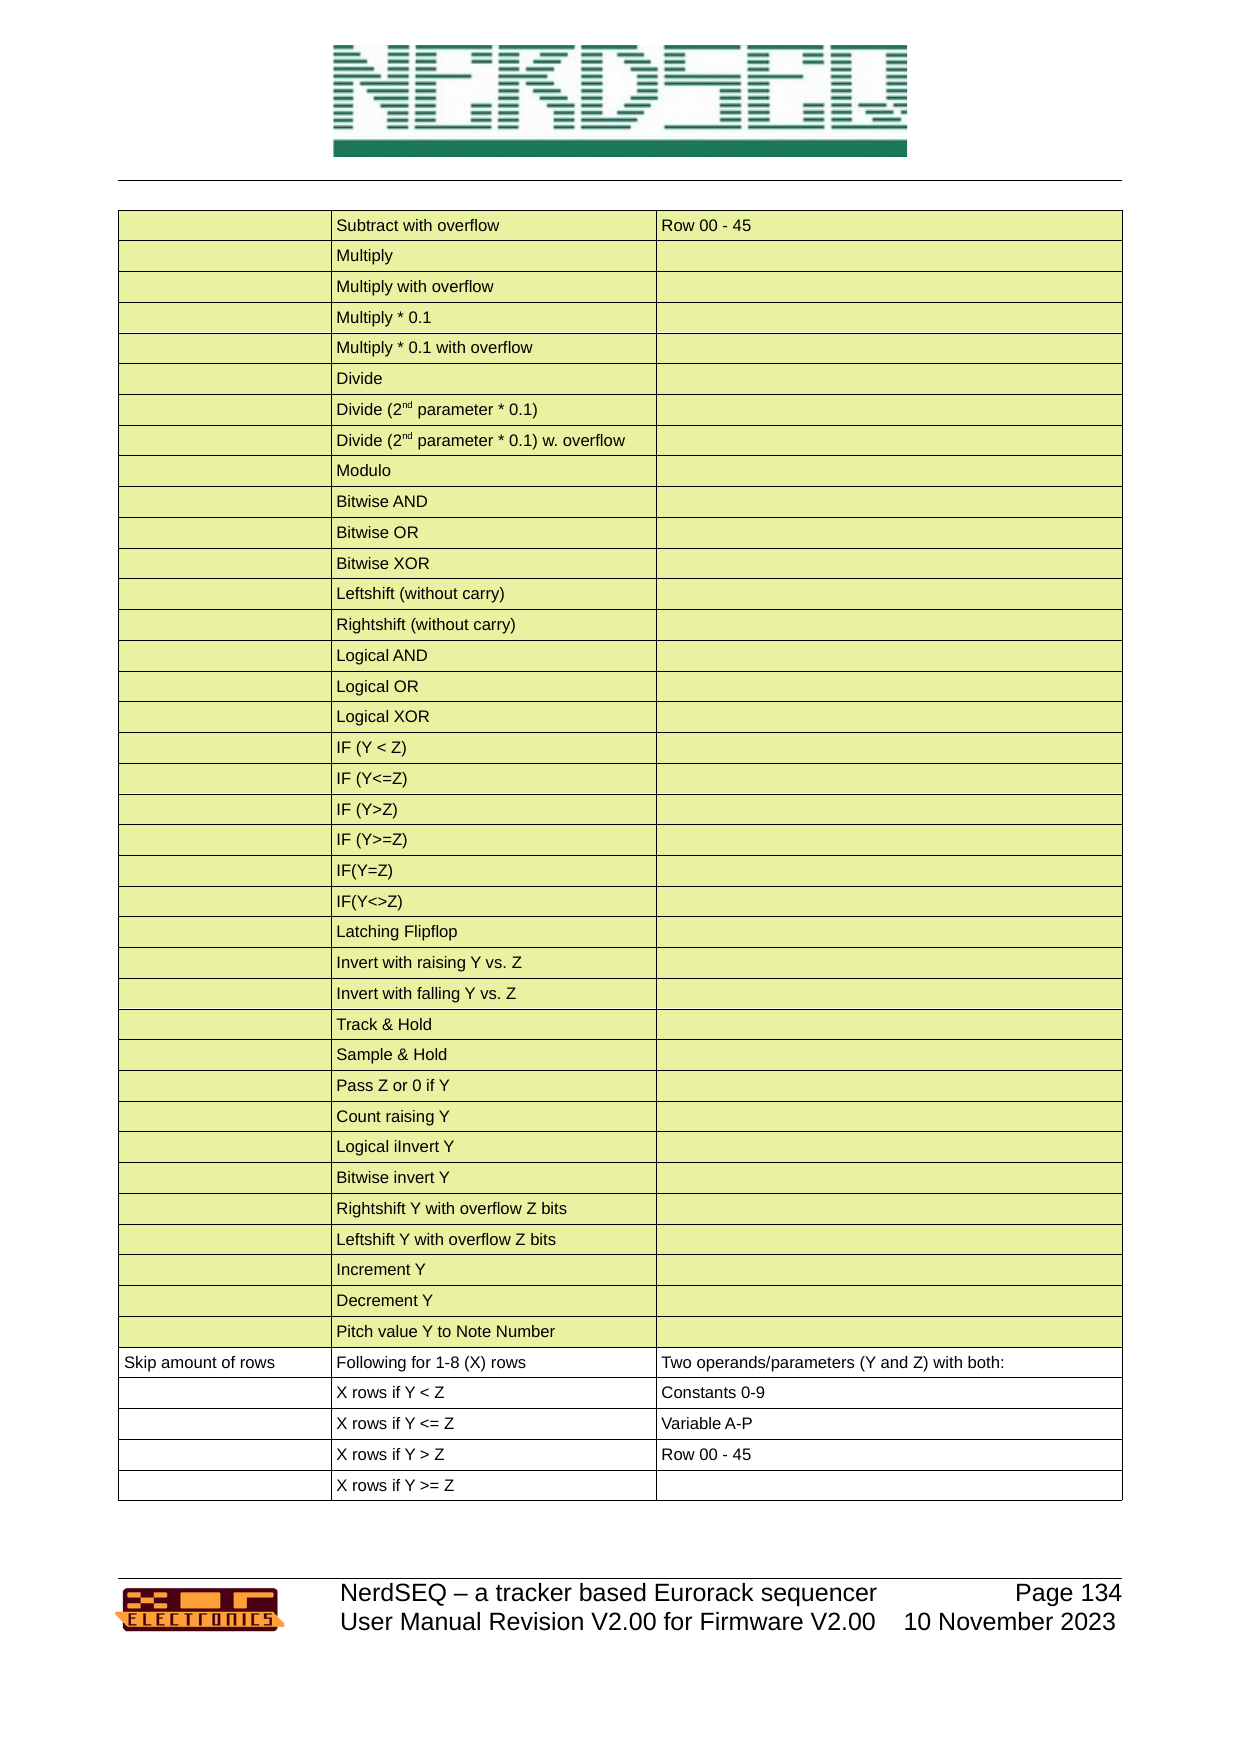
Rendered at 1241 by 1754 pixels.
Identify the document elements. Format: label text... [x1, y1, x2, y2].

table_cell [657, 610, 1122, 640]
table_cell [657, 579, 1122, 609]
table_cell [657, 1132, 1122, 1162]
table_cell Multiply with overflow [332, 272, 656, 302]
table_cell [119, 856, 331, 886]
table_cell Divide [332, 364, 656, 394]
table_cell [657, 641, 1122, 671]
table_cell [657, 518, 1122, 548]
table_cell [119, 1471, 331, 1500]
table_cell [119, 395, 331, 425]
table_cell [119, 1317, 331, 1347]
table_cell Multiply [332, 241, 656, 271]
table_cell [119, 1440, 331, 1469]
table_cell [119, 733, 331, 763]
table_cell [657, 979, 1122, 1008]
table_cell Rightshift Y with overflow Z bits [332, 1194, 656, 1224]
table_cell Multiply * 0.1 with overflow [332, 334, 656, 363]
table_cell IF (Y>=Z) [332, 825, 656, 855]
table_cell Constants 0-9 [657, 1378, 1122, 1408]
table_cell Track & Hold [332, 1010, 656, 1039]
table_cell [119, 1225, 331, 1254]
table_cell Leftshift (without carry) [332, 579, 656, 609]
table_cell [119, 487, 331, 517]
table_cell [119, 1286, 331, 1316]
table_cell [119, 1010, 331, 1039]
table_cell [119, 948, 331, 978]
table_cell Logical OR [332, 672, 656, 701]
table_cell IF (Y>Z) [332, 795, 656, 824]
table_cell Logical XOR [332, 702, 656, 732]
table_cell [119, 1255, 331, 1285]
table_cell [119, 518, 331, 548]
table_cell [657, 1255, 1122, 1285]
table_cell Logical AND [332, 641, 656, 671]
table_cell [119, 641, 331, 671]
table_cell [119, 917, 331, 947]
table_cell [657, 241, 1122, 271]
table_cell Invert with raising Y vs. Z [332, 948, 656, 978]
table_cell Sample & Hold [332, 1040, 656, 1070]
table_cell Invert with falling Y vs. Z [332, 979, 656, 1008]
table_cell Pitch value Y to Note Number [332, 1317, 656, 1347]
table_cell X rows if Y <= Z [332, 1409, 656, 1439]
table_cell Latching Flipflop [332, 917, 656, 947]
table_cell [119, 241, 331, 271]
table_cell Bitwise XOR [332, 549, 656, 578]
table_cell Pass Z or 0 if Y [332, 1071, 656, 1101]
table_cell [119, 1102, 331, 1131]
table_cell [119, 364, 331, 394]
table_cell [657, 1010, 1122, 1039]
table_cell [119, 795, 331, 824]
table_cell Leftshift Y with overflow Z bits [332, 1225, 656, 1254]
table_cell [119, 272, 331, 302]
table_cell IF (Y<=Z) [332, 764, 656, 793]
table_cell Row 00 - 45 [657, 1440, 1122, 1469]
table_cell [119, 1378, 331, 1408]
table_cell [119, 1040, 331, 1070]
table_cell [657, 364, 1122, 394]
table_cell [657, 456, 1122, 486]
table_cell Following for 1-8 (X) rows [332, 1348, 656, 1377]
table_cell [119, 1071, 331, 1101]
table_cell Two operands/parameters (Y and Z) with both: [657, 1348, 1122, 1377]
table_cell [657, 487, 1122, 517]
table_cell [657, 856, 1122, 886]
table_cell Rightshift (without carry) [332, 610, 656, 640]
table_cell [119, 825, 331, 855]
table_cell [119, 334, 331, 363]
table_cell [657, 1317, 1122, 1347]
table_cell Count raising Y [332, 1102, 656, 1131]
table_cell [119, 1409, 331, 1439]
table_cell Bitwise invert Y [332, 1163, 656, 1193]
table_cell [657, 334, 1122, 363]
table_cell X rows if Y < Z [332, 1378, 656, 1408]
table_cell IF(Y=Z) [332, 856, 656, 886]
table_cell [657, 887, 1122, 916]
table_cell [657, 272, 1122, 302]
table_cell [657, 1286, 1122, 1316]
table_cell [657, 733, 1122, 763]
table_cell [119, 1194, 331, 1224]
table_cell [119, 1132, 331, 1162]
table_cell [657, 702, 1122, 732]
table_cell Subtract with overflow [332, 211, 656, 240]
table_cell [657, 825, 1122, 855]
table_cell [119, 549, 331, 578]
table_cell [119, 579, 331, 609]
table_cell [119, 303, 331, 332]
table_cell [657, 917, 1122, 947]
table_cell IF(Y<>Z) [332, 887, 656, 916]
table_cell [657, 1471, 1122, 1500]
table_cell [119, 764, 331, 793]
table_cell Variable A-P [657, 1409, 1122, 1439]
table_cell [657, 1163, 1122, 1193]
table_cell Divide (2nd parameter * 0.1) [332, 395, 656, 425]
table_cell [657, 549, 1122, 578]
table_cell Skip amount of rows [119, 1348, 331, 1377]
table_cell [119, 887, 331, 916]
table_cell [657, 1194, 1122, 1224]
table_cell [119, 979, 331, 1008]
table_cell [657, 426, 1122, 455]
table_cell [119, 211, 331, 240]
table_cell [657, 795, 1122, 824]
table_cell Bitwise AND [332, 487, 656, 517]
table_cell Multiply * 0.1 [332, 303, 656, 332]
table_cell X rows if Y >= Z [332, 1471, 656, 1500]
picture [115, 1584, 285, 1634]
table_cell [119, 702, 331, 732]
table_cell [119, 672, 331, 701]
table_cell [657, 1071, 1122, 1101]
table_cell [657, 948, 1122, 978]
table_cell Logical iInvert Y [332, 1132, 656, 1162]
table_cell [657, 395, 1122, 425]
table_cell [657, 303, 1122, 332]
table_cell [657, 764, 1122, 793]
table_cell [119, 456, 331, 486]
table_cell Increment Y [332, 1255, 656, 1285]
table_cell Modulo [332, 456, 656, 486]
table_cell Decrement Y [332, 1286, 656, 1316]
table_cell [657, 1225, 1122, 1254]
table_cell [657, 1040, 1122, 1070]
table_cell X rows if Y > Z [332, 1440, 656, 1469]
table_cell Bitwise OR [332, 518, 656, 548]
table_cell [657, 672, 1122, 701]
table_cell Divide (2nd parameter * 0.1) w. overflow [332, 426, 656, 455]
picture [333, 45, 908, 157]
table_cell [119, 610, 331, 640]
table_cell [119, 426, 331, 455]
table_cell [119, 1163, 331, 1193]
table_cell IF (Y < Z) [332, 733, 656, 763]
table_cell [657, 1102, 1122, 1131]
table_cell Row 00 - 45 [657, 211, 1122, 240]
